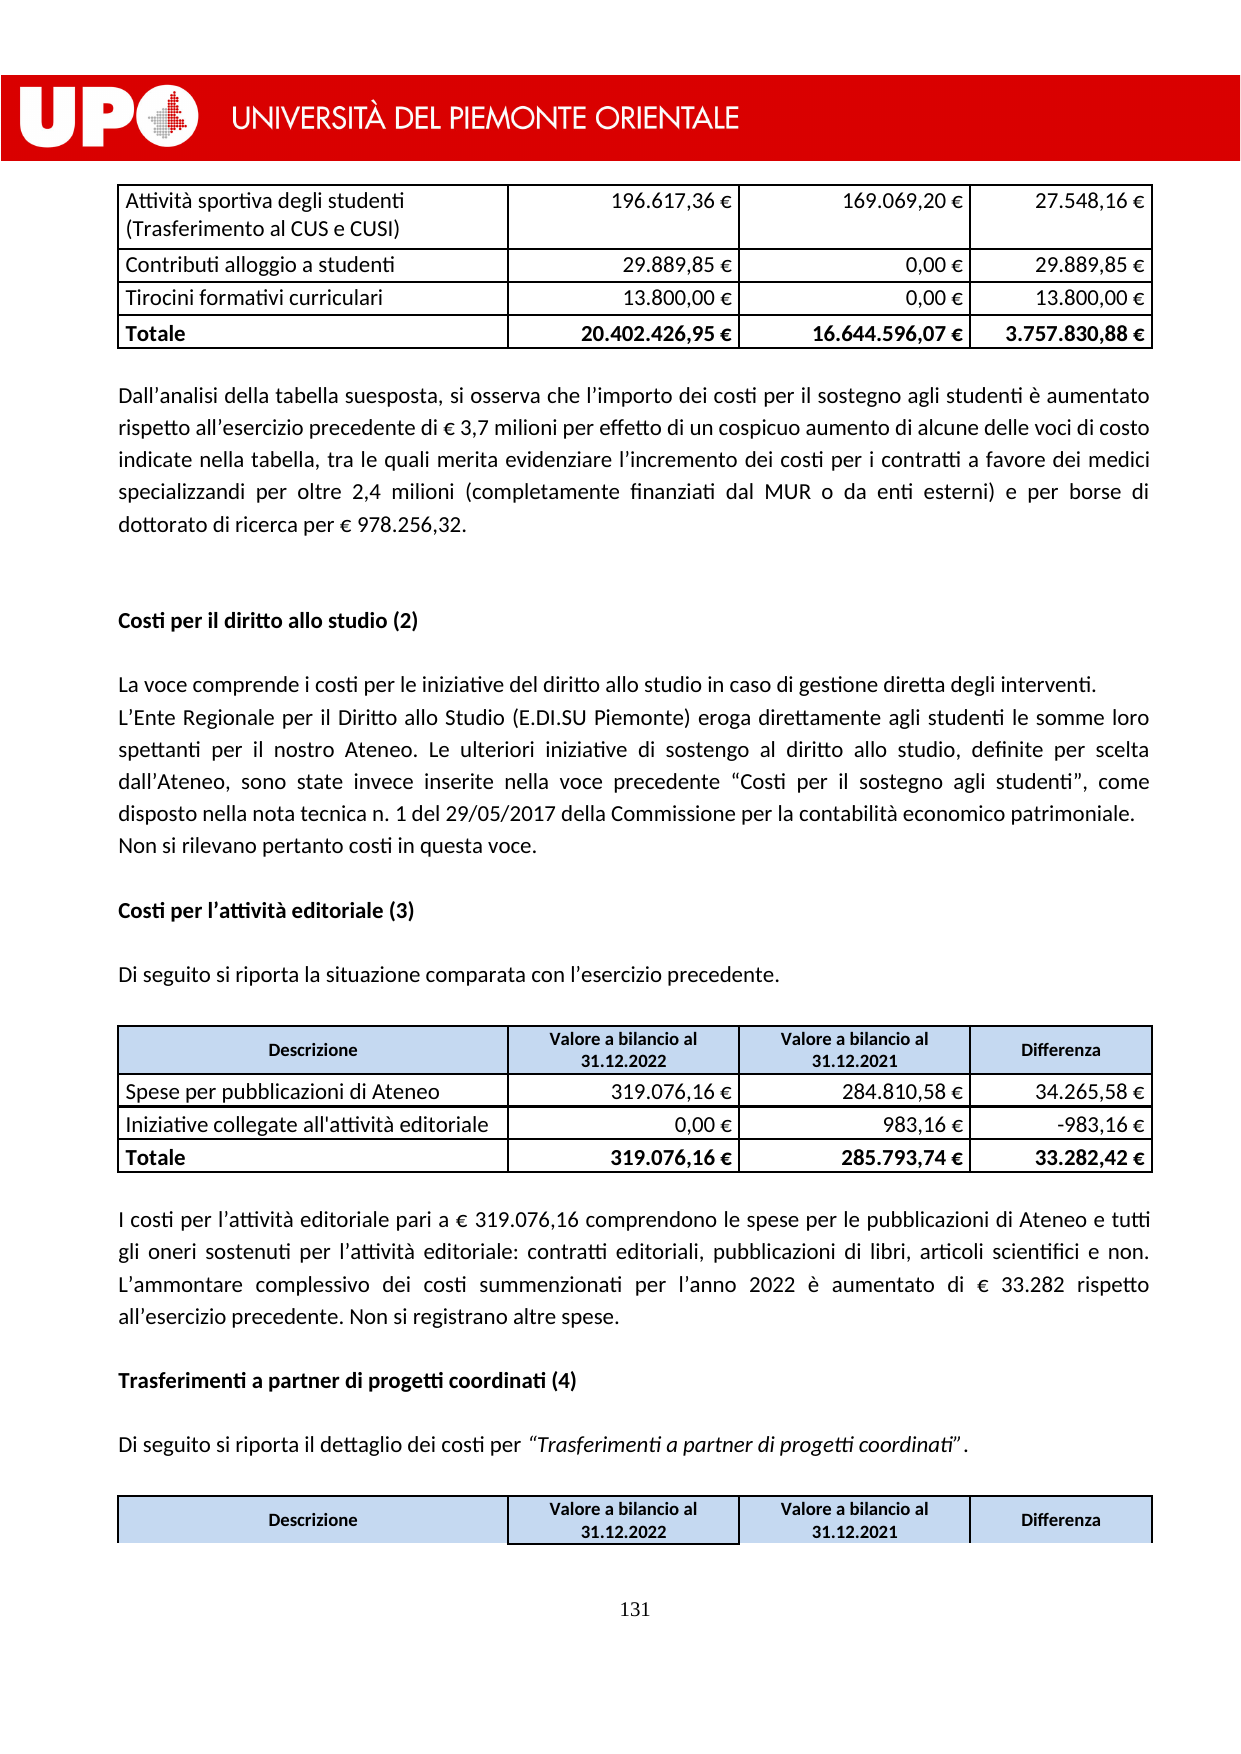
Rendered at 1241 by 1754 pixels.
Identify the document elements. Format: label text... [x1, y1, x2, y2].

table_cell Spese per pubblicazioni di Ateneo [119, 1075, 507, 1105]
text Di seguito si riporta il dettaglio dei costi per “Trasferimenti a partner di progetti coordinati”. [118, 1431, 1152, 1459]
table_header Valore a bilancio al 31.12.2022 [509, 1497, 738, 1543]
table_cell Tirocini formativi curriculari [119, 283, 507, 314]
table_header Valore a bilancio al 31.12.2021 [740, 1027, 969, 1073]
table_cell 13.800,00 € [509, 283, 738, 314]
text Dall’analisi della tabella suesposta, si osserva che l’importo dei costi per il sostegno agli studenti è aumentato rispetto all’esercizio precedente di € 3,7 milioni per effetto di un cospicuo aumento di alcune delle voci di costo indicate nella tabella, tra le quali merita evidenziare l’incremento dei costi per i contratti a favore dei medici specializzandi per oltre 2,4 milioni (completamente finanziati dal MUR o da enti esterni) e per borse di dottorato di ricerca per € 978.256,32. [118, 381, 1152, 538]
table_cell 983,16 € [740, 1108, 969, 1138]
table_cell 33.282,42 € [971, 1140, 1151, 1171]
text Non si rilevano pertanto costi in questa voce. [118, 832, 1152, 859]
table_cell 29.889,85 € [509, 250, 738, 281]
text Di seguito si riporta la situazione comparata con l’esercizio precedente. [118, 960, 1152, 988]
table_cell Totale [119, 1140, 507, 1171]
text Costi per il diritto allo studio (2) [118, 606, 1152, 634]
table_cell 196.617,36 € [509, 186, 738, 248]
table_cell 284.810,58 € [740, 1075, 969, 1105]
table_header Descrizione [119, 1027, 507, 1073]
table_cell 0,00 € [740, 250, 969, 281]
table_cell 20.402.426,95 € [509, 316, 738, 347]
table_header Differenza [971, 1497, 1151, 1543]
text I costi per l’attività editoriale pari a € 319.076,16 comprendono le spese per le pubblicazioni di Ateneo e tutti gli oneri sostenuti per l’attività editoriale: contratti editoriali, pubblicazioni di libri, articoli scientifici e non. L’ammontare complessivo dei costi summenzionati per l’anno 2022 è aumentato di € 33.282 rispetto all’esercizio precedente. Non si registrano altre spese. [118, 1205, 1152, 1330]
table_cell 319.076,16 € [509, 1140, 738, 1171]
table_header Valore a bilancio al 31.12.2022 [509, 1027, 738, 1073]
text Costi per l’attività editoriale (3) [118, 896, 1152, 924]
table_cell 319.076,16 € [509, 1075, 738, 1105]
table_cell 29.889,85 € [971, 250, 1151, 281]
table_cell 3.757.830,88 € [971, 316, 1151, 347]
table_header Descrizione [119, 1497, 507, 1543]
table_cell Contributi alloggio a studenti [119, 250, 507, 281]
table_cell 0,00 € [509, 1108, 738, 1138]
table_cell 16.644.596,07 € [740, 316, 969, 347]
table_cell Totale [119, 316, 507, 347]
table_cell 27.548,16 € [971, 186, 1151, 248]
table_cell 169.069,20 € [740, 186, 969, 248]
text La voce comprende i costi per le iniziative del diritto allo studio in caso di gestione diretta degli interventi. [118, 671, 1152, 699]
table_cell 285.793,74 € [740, 1140, 969, 1171]
text Trasferimenti a partner di progetti coordinati (4) [118, 1366, 1152, 1394]
table_header Valore a bilancio al 31.12.2021 [740, 1497, 969, 1543]
table_cell Attività sportiva degli studenti (Trasferimento al CUS e CUSI) [119, 186, 507, 248]
table_header Differenza [971, 1027, 1151, 1073]
table_cell 0,00 € [740, 283, 969, 314]
table_cell Iniziative collegate all'attività editoriale [119, 1108, 507, 1138]
table_cell 34.265,58 € [971, 1075, 1151, 1105]
table_cell -983,16 € [971, 1108, 1151, 1138]
table_cell 13.800,00 € [971, 283, 1151, 314]
text L’Ente Regionale per il Diritto allo Studio (E.DI.SU Piemonte) eroga direttamente agli studenti le somme loro spettanti per il nostro Ateneo. Le ulteriori iniziative di sostengo al diritto allo studio, definite per scelta dall’Ateneo, sono state invece inserite nella voce precedente “Costi per il sostegno agli studenti”, come disposto nella nota tecnica n. 1 del 29/05/2017 della Commissione per la contabilità economico patrimoniale. [118, 703, 1152, 827]
